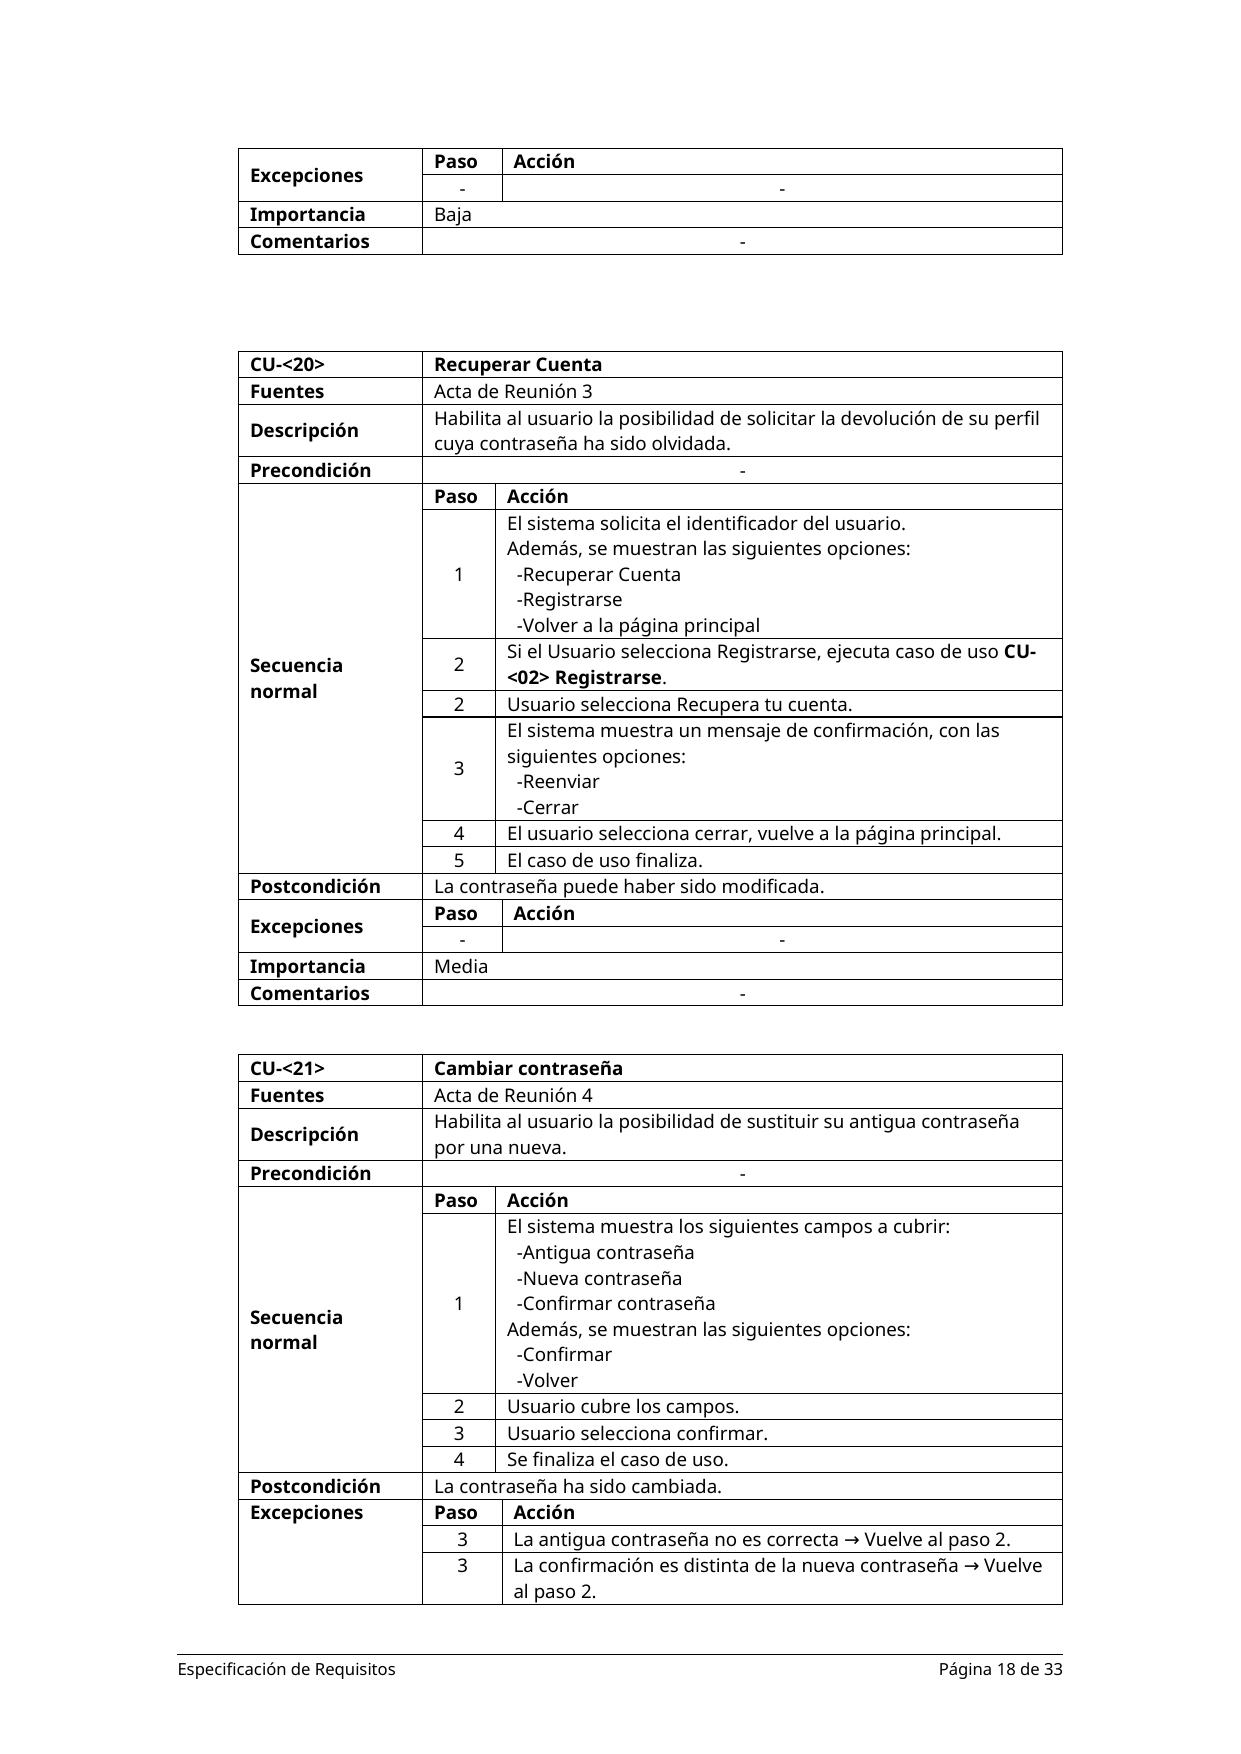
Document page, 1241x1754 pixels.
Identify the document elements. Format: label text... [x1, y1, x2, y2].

table_cell 3 [423, 1420, 495, 1446]
table_cell - [503, 927, 1062, 952]
table_cell Acta de Reunión 3 [423, 378, 1062, 404]
table_cell El usuario selecciona cerrar, vuelve a la página principal. [496, 821, 1062, 846]
table_cell 4 [423, 821, 495, 846]
table_cell Acta de Reunión 4 [423, 1082, 1062, 1107]
table_cell Excepciones [239, 149, 422, 201]
table_cell Secuencia normal [239, 484, 422, 873]
table_cell 5 [423, 847, 495, 873]
table_cell Usuario selecciona Recupera tu cuenta. [496, 691, 1062, 716]
table_cell - [423, 228, 1062, 254]
table_cell 1 [423, 510, 495, 638]
table_cell 2 [423, 1394, 495, 1419]
table_cell La contraseña puede haber sido modificada. [423, 874, 1062, 899]
table_cell Comentarios [239, 980, 422, 1005]
table_cell El sistema muestra los siguientes campos a cubrir: -Antigua contraseña -Nueva contraseña -Confirmar contraseña Además, se muestran las siguientes opciones: -Confirmar -Volver [496, 1214, 1062, 1392]
table_cell Precondición [239, 457, 422, 482]
table_cell La antigua contraseña no es correcta → Vuelve al paso 2. [503, 1526, 1062, 1552]
table_cell 2 [423, 691, 495, 716]
table_cell Fuentes [239, 1082, 422, 1107]
table_cell Paso [423, 900, 502, 926]
table_header Recuperar Cuenta [423, 352, 1062, 377]
table_cell Habilita al usuario la posibilidad de sustituir su antigua contraseña por una nueva. [423, 1109, 1062, 1159]
table_cell Media [423, 953, 1062, 979]
table_cell La contraseña ha sido cambiada. [423, 1473, 1062, 1499]
table_cell Precondición [239, 1161, 422, 1186]
table_cell Acción [503, 149, 1062, 174]
table_cell Paso [423, 149, 502, 174]
table_cell 3 [423, 1553, 502, 1604]
table_header CU-<21> [239, 1055, 422, 1081]
table_cell 3 [423, 1526, 502, 1552]
table_cell Usuario selecciona confirmar. [496, 1420, 1062, 1446]
table_cell Importancia [239, 953, 422, 979]
table_cell Descripción [239, 405, 422, 456]
table_cell Se finaliza el caso de uso. [496, 1447, 1062, 1472]
table_cell - [423, 175, 502, 201]
table_cell Importancia [239, 202, 422, 227]
table_cell 3 [423, 718, 495, 819]
table_cell 4 [423, 1447, 495, 1472]
table_cell Descripción [239, 1109, 422, 1159]
table_cell Paso [423, 1500, 502, 1525]
table_cell Acción [496, 1187, 1062, 1213]
table_cell Baja [423, 202, 1062, 227]
table_cell - [423, 1161, 1062, 1186]
table_cell Acción [503, 900, 1062, 926]
table_cell Excepciones [239, 900, 422, 952]
table_cell Usuario cubre los campos. [496, 1394, 1062, 1419]
table_cell 2 [423, 639, 495, 690]
table_cell La confirmación es distinta de la nueva contraseña → Vuelve al paso 2. [503, 1553, 1062, 1604]
table_cell - [423, 457, 1062, 482]
table_cell Acción [496, 484, 1062, 509]
table_header CU-<20> [239, 352, 422, 377]
table_cell El sistema muestra un mensaje de confirmación, con las siguientes opciones: -Reenviar -Cerrar [496, 718, 1062, 819]
table_header Cambiar contraseña [423, 1055, 1062, 1081]
table_cell Si el Usuario selecciona Registrarse, ejecuta caso de uso CU-<02> Registrarse. [496, 639, 1062, 690]
table_cell Secuencia normal [239, 1187, 422, 1472]
table_cell - [423, 927, 502, 952]
table_cell - [503, 175, 1062, 201]
table_cell Habilita al usuario la posibilidad de solicitar la devolución de su perfil cuya contraseña ha sido olvidada. [423, 405, 1062, 456]
table_cell - [423, 980, 1062, 1005]
table_cell El caso de uso finaliza. [496, 847, 1062, 873]
table_cell Paso [423, 484, 495, 509]
table_cell Postcondición [239, 1473, 422, 1499]
table_cell El sistema solicita el identificador del usuario. Además, se muestran las siguientes opciones: -Recuperar Cuenta -Registrarse -Volver a la página principal [496, 510, 1062, 638]
table_cell Fuentes [239, 378, 422, 404]
table_cell Excepciones [239, 1500, 422, 1604]
table_cell Comentarios [239, 228, 422, 254]
table_cell Paso [423, 1187, 495, 1213]
table_cell Postcondición [239, 874, 422, 899]
table_cell 1 [423, 1214, 495, 1392]
table_cell Acción [503, 1500, 1062, 1525]
